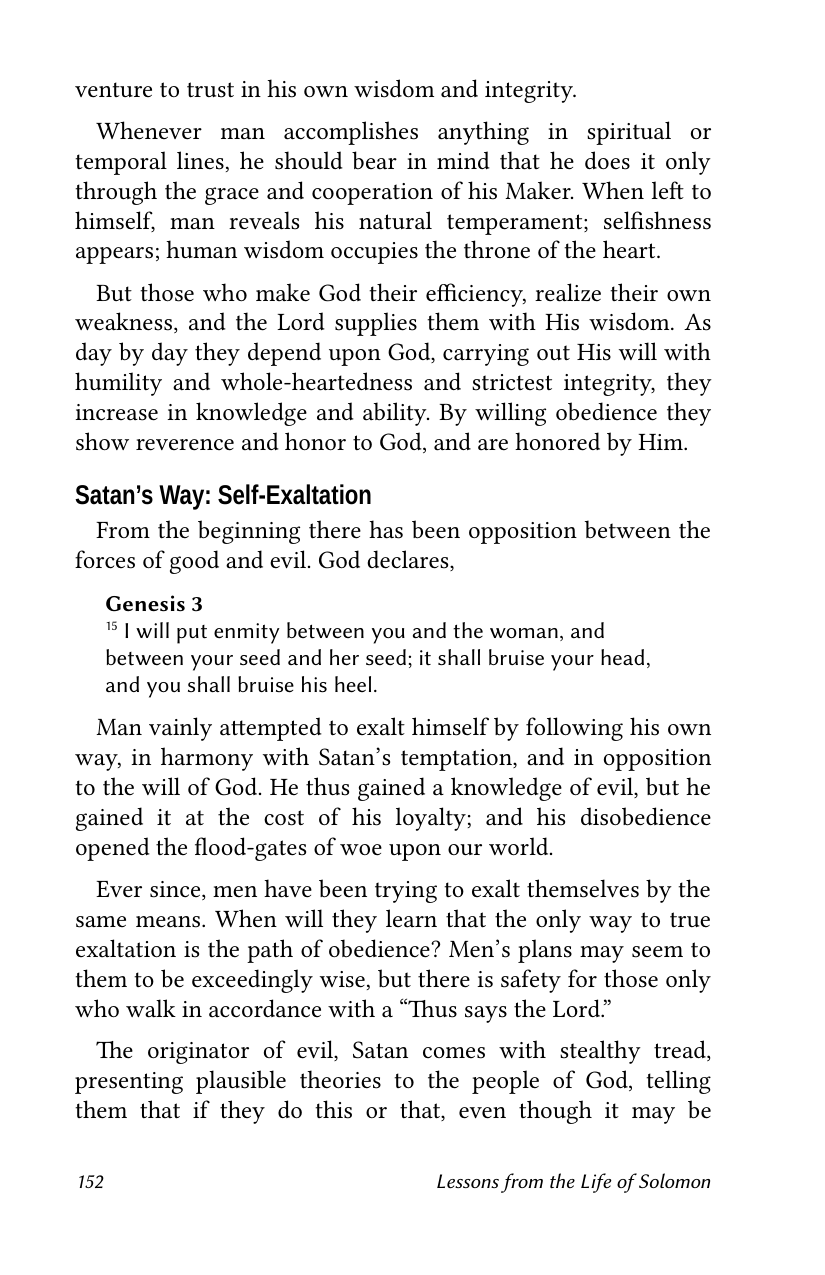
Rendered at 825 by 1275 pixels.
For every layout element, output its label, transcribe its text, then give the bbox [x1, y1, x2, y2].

subtitle Satan’s Way: Self-Exaltation [75, 479, 712, 510]
text venture to trust in his own wisdom and integrity. [75, 75, 712, 103]
text From the beginning there has been opposition between the forces of good and evil. God declares, [75, 516, 712, 574]
text Whenever man accomplishes anything in spiritual or temporal lines, he should bear in mind that he does it only through the grace and cooperation of his Maker. When left to himself, man reveals his natural temperament; selfishness appears; human wisdom occupies the throne of the heart. [75, 117, 712, 265]
text 15 I will put enmity between you and the woman, and between your seed and her seed; it shall bruise your head, and you shall bruise his heel. [105, 618, 682, 698]
text The originator of evil, Satan comes with stealthy tread, presenting plausible theories to the people of God, telling them that if they do this or that, even though it may be [75, 1037, 712, 1125]
text Genesis 3 [105, 591, 712, 617]
text But those who make God their efficiency, realize their own weakness, and the Lord supplies them with His wisdom. As day by day they depend upon God, carrying out His will with humility and whole-heartedness and strictest integrity, they increase in knowledge and ability. By willing obedience they show reverence and honor to God, and are honored by Him. [75, 278, 712, 457]
text Ever since, men have been trying to exalt themselves by the same means. When will they learn that the only way to true exaltation is the path of obedience? Men’s plans may seem to them to be exceedingly wise, but there is safety for those only who walk in accordance with a “Thus says the Lord.” [75, 875, 712, 1023]
text Man vainly attempted to exalt himself by following his own way, in harmony with Satan’s temptation, and in opposition to the will of God. He thus gained a knowledge of evil, but he gained it at the cost of his loyalty; and his disobedience opened the flood-gates of woe upon our world. [75, 713, 712, 862]
